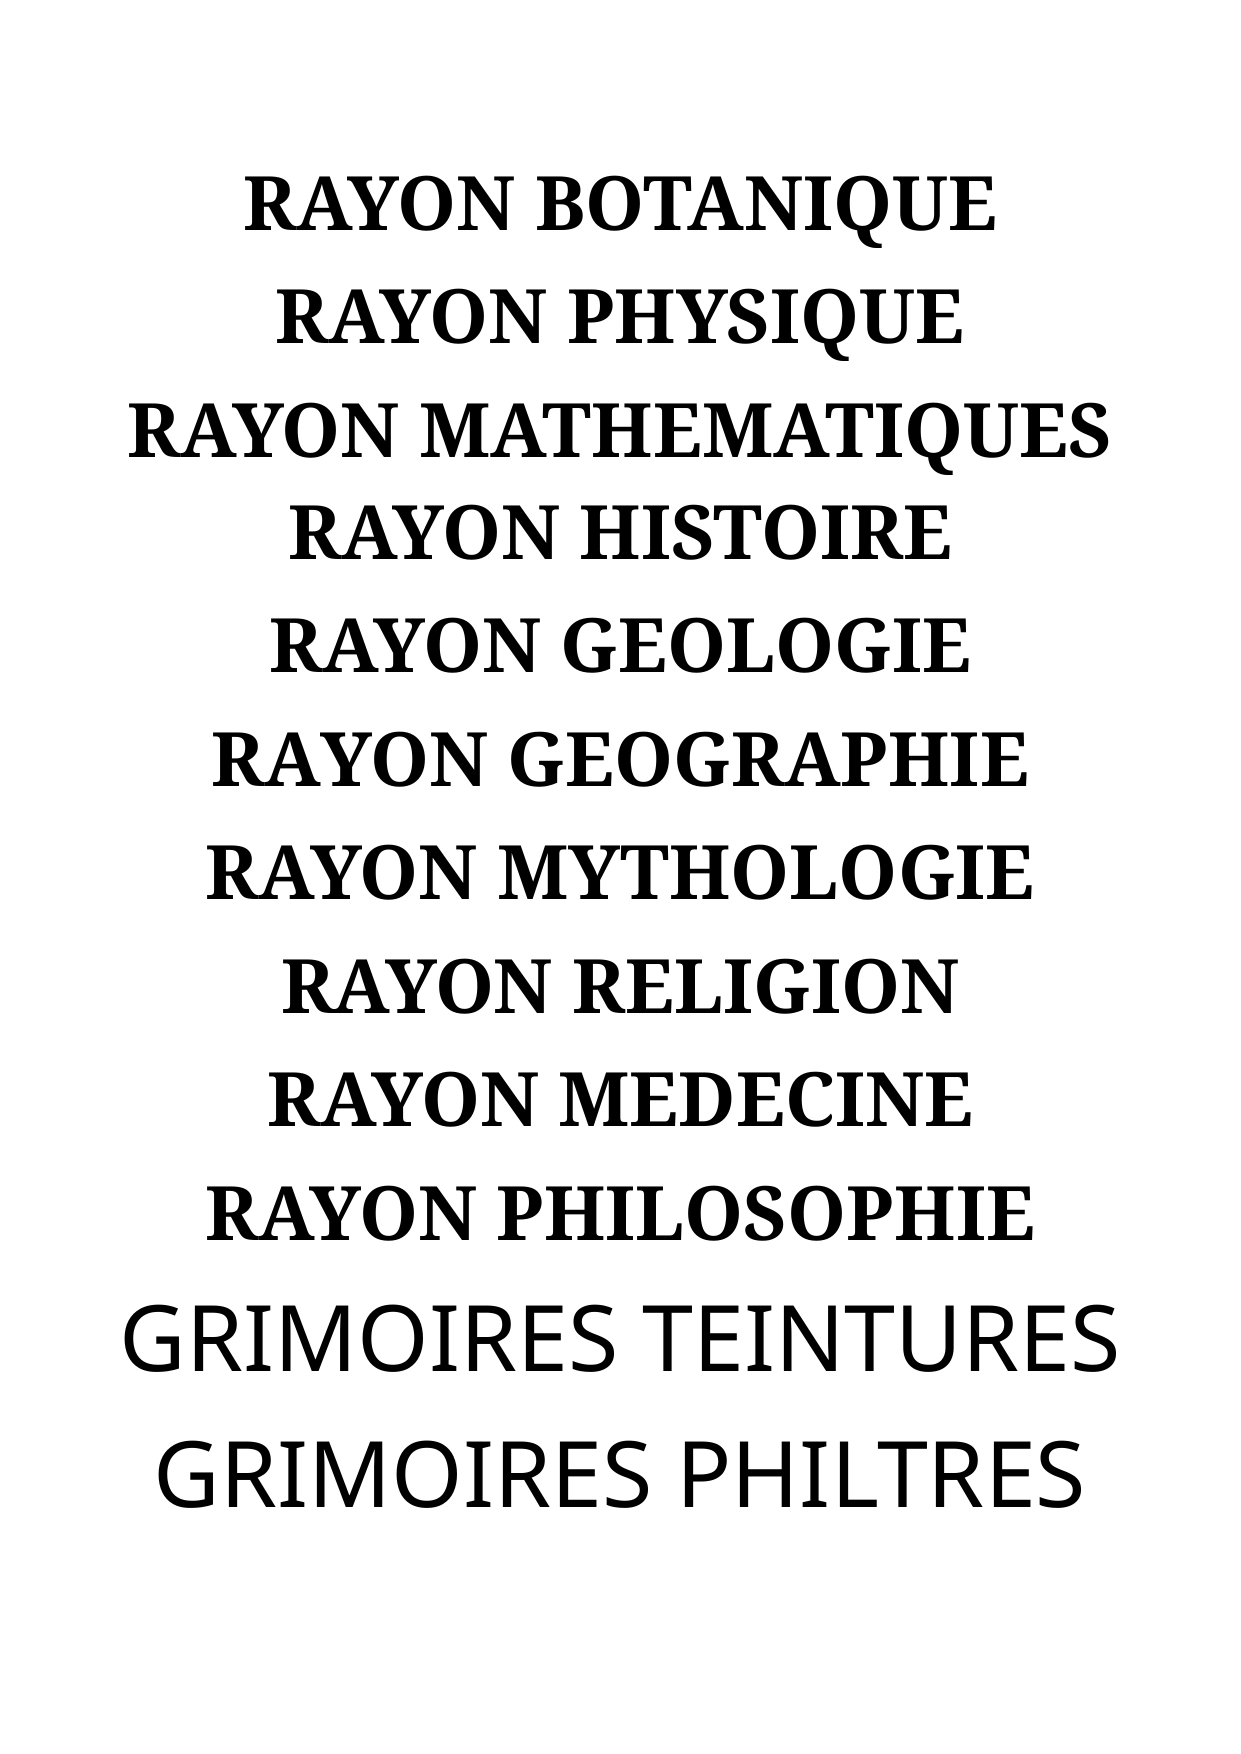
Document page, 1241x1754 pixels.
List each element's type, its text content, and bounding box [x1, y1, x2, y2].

text RAYON PHILOSOPHIE [112, 1160, 1128, 1262]
text RAYON GEOLOGIE [112, 592, 1128, 695]
text RAYON RELIGION [112, 933, 1128, 1035]
text RAYON BOTANIQUE [112, 150, 1128, 252]
text RAYON MYTHOLOGIE [112, 819, 1128, 922]
text RAYON PHYSIQUE [112, 263, 1128, 366]
text RAYON GEOGRAPHIE [112, 706, 1128, 808]
text GRIMOIRES PHILTRES [112, 1409, 1128, 1534]
text RAYON MATHEMATIQUES RAYON HISTOIRE [112, 377, 1128, 581]
text GRIMOIRES TEINTURES [112, 1273, 1128, 1398]
text RAYON MEDECINE [112, 1046, 1128, 1148]
